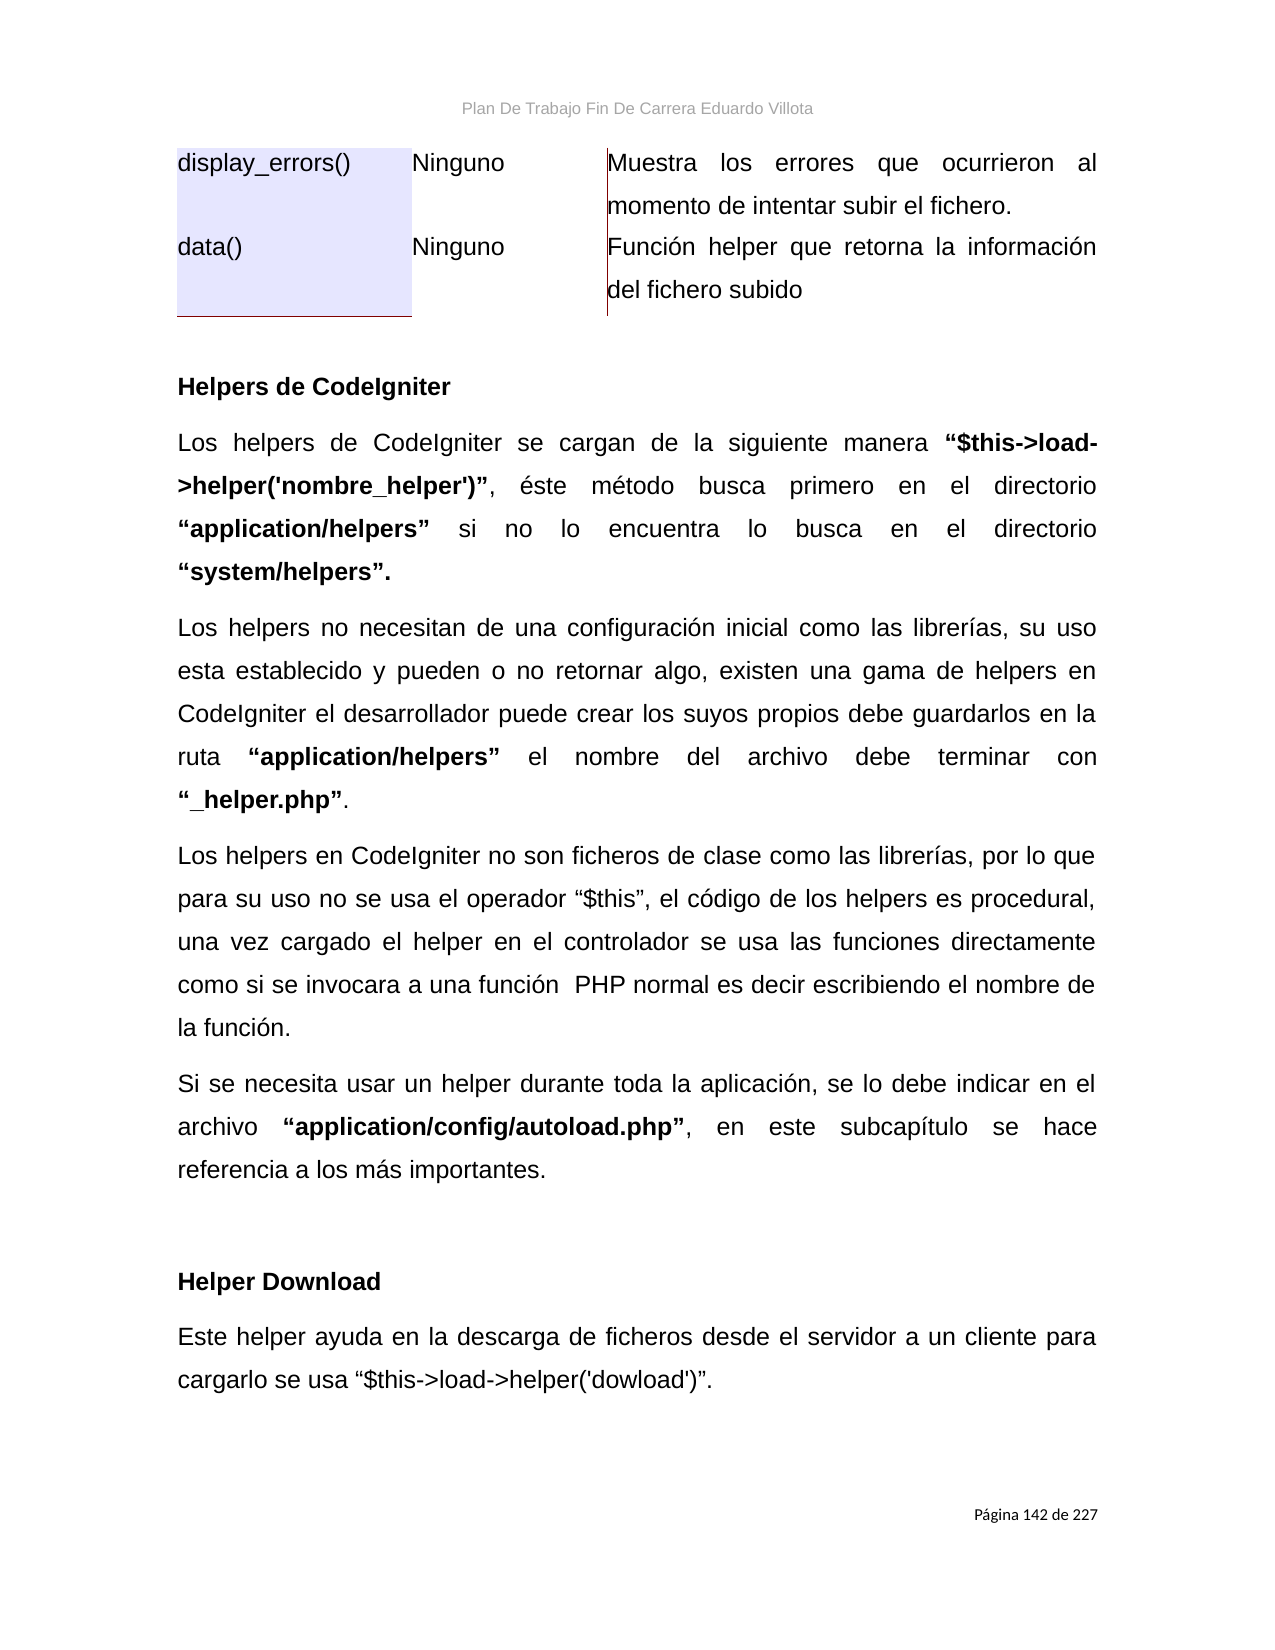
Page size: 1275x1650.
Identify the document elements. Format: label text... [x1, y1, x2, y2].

text Los helpers de CodeIgniter se cargan de la siguiente manera “$this->load->helper('nombre_helper')”, éste método busca primero en el directorio “application/helpers” si no lo encuentra lo busca en el directorio “system/helpers”. [177, 428, 1098, 586]
text Helpers de CodeIgniter [177, 372, 1098, 401]
table_cell Ninguno [412, 232, 607, 316]
text Los helpers en CodeIgniter no son ficheros de clase como las librerías, por lo que para su uso no se usa el operador “$this”, el código de los helpers es procedural, una vez cargado el helper en el controlador se usa las funciones directamente como si se invocara a una función PHP normal es decir escribiendo el nombre de la función. [177, 841, 1098, 1042]
table_cell display_errors() [177, 148, 412, 232]
table_cell Muestra los errores que ocurrieron al momento de intentar subir el fichero. [608, 148, 1097, 232]
table_cell data() [177, 232, 412, 316]
text Este helper ayuda en la descarga de ficheros desde el servidor a un cliente para cargarlo se usa “$this->load->helper('dowload')”. [177, 1322, 1098, 1394]
text Helper Download [177, 1266, 1098, 1295]
text Los helpers no necesitan de una configuración inicial como las librerías, su uso esta establecido y pueden o no retornar algo, existen una gama de helpers en CodeIgniter el desarrollador puede crear los suyos propios debe guardarlos en la ruta “application/helpers” el nombre del archivo debe terminar con “_helper.php”. [177, 613, 1098, 814]
text Si se necesita usar un helper durante toda la aplicación, se lo debe indicar en el archivo “application/config/autoload.php”, en este subcapítulo se hace referencia a los más importantes. [177, 1069, 1098, 1184]
table_cell Función helper que retorna la información del fichero subido [608, 232, 1097, 316]
table_cell Ninguno [412, 148, 607, 232]
